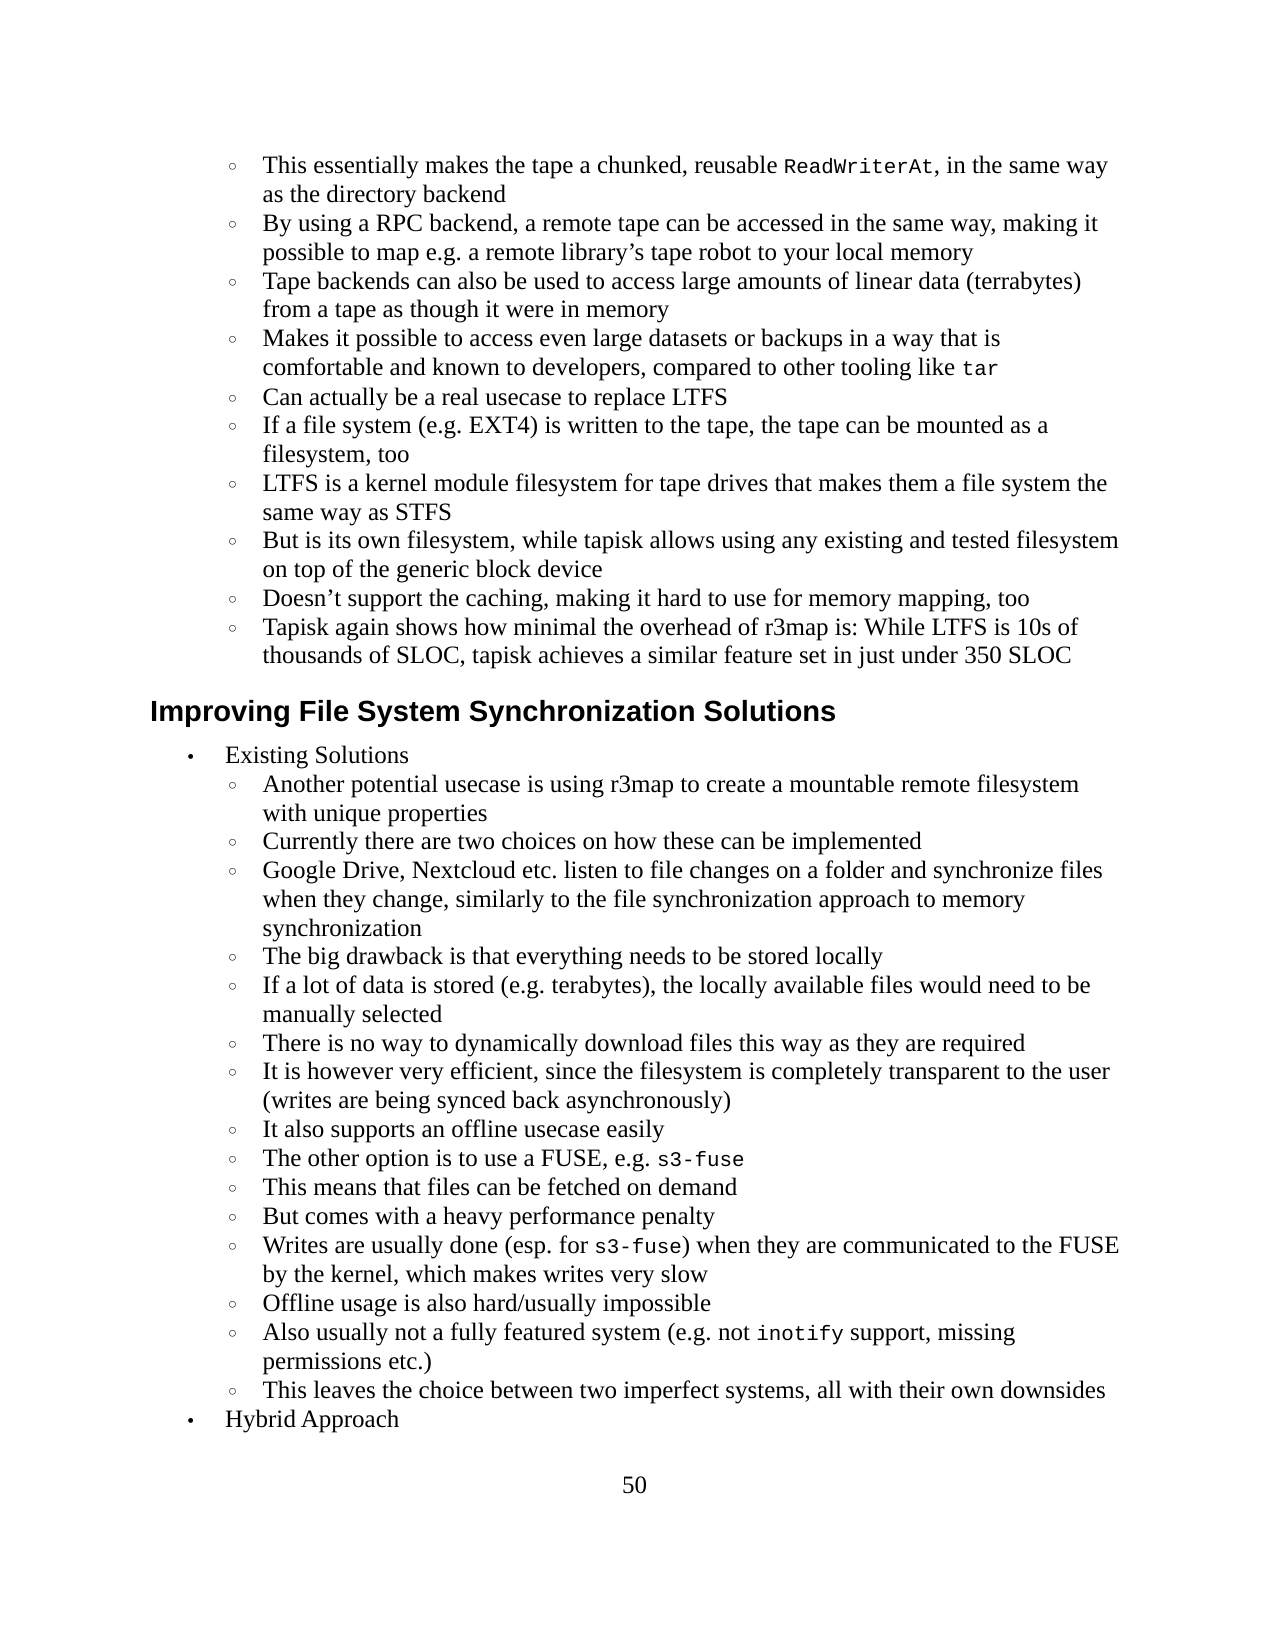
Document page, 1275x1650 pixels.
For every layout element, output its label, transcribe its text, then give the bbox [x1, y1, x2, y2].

list Makes it possible to access even large datasets or backups in a way that is comfortable and known to developers, compared to other tooling like tar [225, 323, 1125, 382]
list By using a RPC backend, a remote tape can be accessed in the same way, making it possible to map e.g. a remote library’s tape robot to your local memory [225, 208, 1125, 266]
list Hybrid Approach [187, 1404, 1125, 1433]
list This means that files can be fetched on demand [225, 1172, 1125, 1201]
list LTFS is a kernel module filesystem for tape drives that makes them a file system the same way as STFS [225, 468, 1125, 525]
list Tape backends can also be used to access large amounts of linear data (terrabytes) from a tape as though it were in memory [225, 266, 1125, 323]
list Another potential usecase is using r3map to create a mountable remote filesystem with unique properties [225, 769, 1125, 826]
list Also usually not a fully featured system (e.g. not inotify support, missing permissions etc.) [225, 1317, 1125, 1375]
list This leaves the choice between two imperfect systems, all with their own downsides [225, 1375, 1125, 1404]
list If a lot of data is stored (e.g. terabytes), the locally available files would need to be manually selected [225, 970, 1125, 1028]
list Tapisk again shows how minimal the overhead of r3map is: While LTFS is 10s of thousands of SLOC, tapisk achieves a similar feature set in just under 350 SLOC [225, 612, 1125, 669]
list If a file system (e.g. EXT4) is written to the tape, the tape can be mounted as a filesystem, too [225, 410, 1125, 468]
list Existing Solutions [187, 740, 1125, 769]
list But comes with a heavy performance penalty [225, 1201, 1125, 1230]
list Writes are usually done (esp. for s3-fuse) when they are communicated to the FUSE by the kernel, which makes writes very slow [225, 1230, 1125, 1288]
list It also supports an offline usecase easily [225, 1114, 1125, 1143]
list There is no way to dynamically download files this way as they are required [225, 1028, 1125, 1056]
list Doesn’t support the caching, making it hard to use for memory mapping, too [225, 583, 1125, 612]
list But is its own filesystem, while tapisk allows using any existing and tested filesystem on top of the generic block device [225, 525, 1125, 583]
subtitle Improving File System Synchronization Solutions [150, 694, 1125, 728]
list Google Drive, Nextcloud etc. listen to file changes on a folder and synchronize files when they change, similarly to the file synchronization approach to memory synchronization [225, 855, 1125, 941]
list Currently there are two choices on how these can be implemented [225, 826, 1125, 855]
list It is however very efficient, since the filesystem is completely transparent to the user (writes are being synced back asynchronously) [225, 1056, 1125, 1114]
list Offline usage is also hard/usually impossible [225, 1288, 1125, 1317]
list The other option is to use a FUSE, e.g. s3-fuse [225, 1143, 1125, 1172]
list Can actually be a real usecase to replace LTFS [225, 382, 1125, 410]
list The big drawback is that everything needs to be stored locally [225, 941, 1125, 970]
list This essentially makes the tape a chunked, reusable ReadWriterAt, in the same way as the directory backend [225, 150, 1125, 208]
